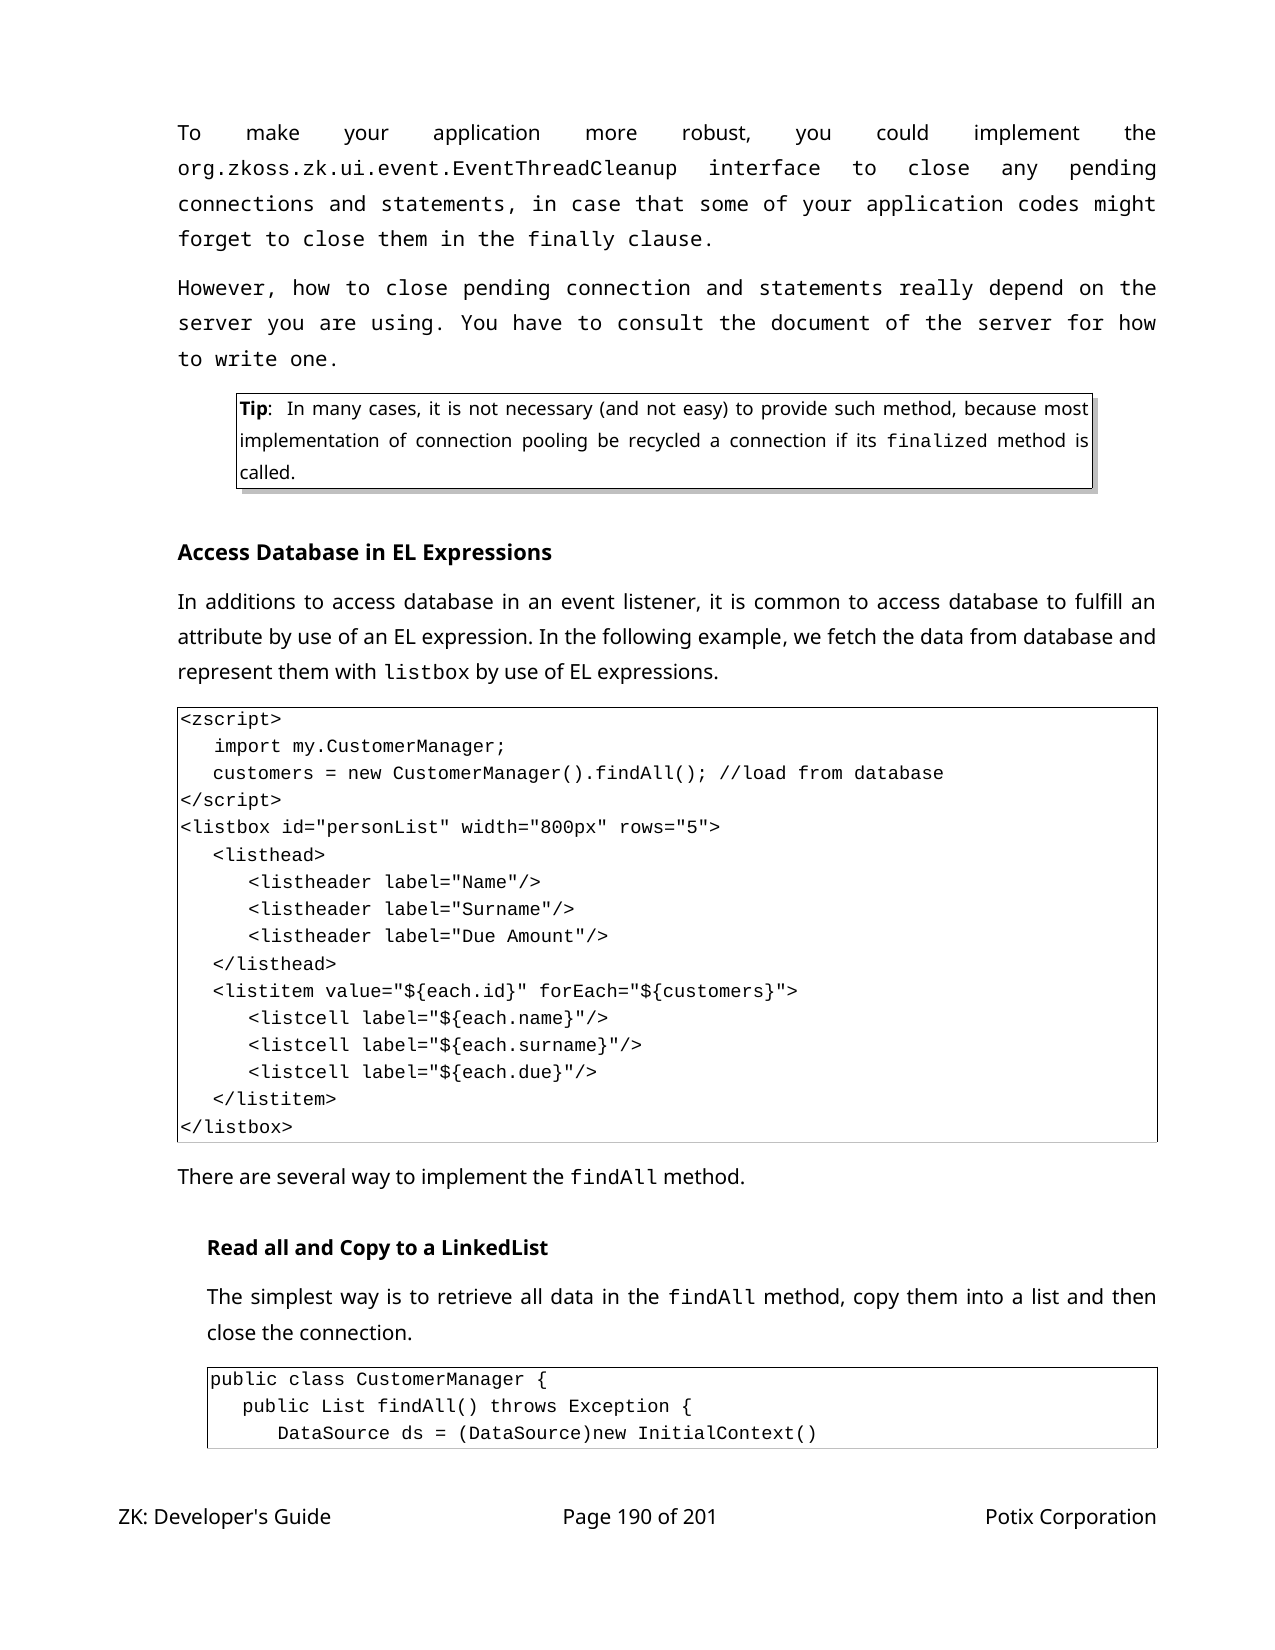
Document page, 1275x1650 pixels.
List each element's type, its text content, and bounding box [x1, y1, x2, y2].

text </listitem> [178, 1087, 1157, 1112]
text There are several way to implement the findAll method. [177, 1162, 1157, 1191]
text customers = new CustomerManager().findAll(); //load from database [178, 761, 1157, 785]
text </script> [178, 788, 1157, 812]
subtitle Read all and Copy to a LinkedList [207, 1233, 1157, 1262]
text <listheader label="Due Amount"/> [178, 924, 1157, 948]
text However, how to close pending connection and statements really depend on the server you are using. You have to consult the document of the server for how to write one. [177, 273, 1157, 372]
text <listheader label="Surname"/> [178, 897, 1157, 921]
text <listcell label="${each.surname}"/> [178, 1033, 1157, 1057]
text <listcell label="${each.due}"/> [178, 1060, 1157, 1084]
subtitle Access Database in EL Expressions [177, 536, 1157, 566]
text The simplest way is to retrieve all data in the findAll method, copy them into a list and then close the connection. [207, 1282, 1157, 1346]
text <zscript> [178, 708, 1157, 731]
text <listcell label="${each.name}"/> [178, 1006, 1157, 1030]
text public List findAll() throws Exception { [208, 1394, 1157, 1418]
text <listbox id="personList" width="800px" rows="5"> [178, 815, 1157, 840]
text </listbox> [178, 1114, 1157, 1142]
text In additions to access database in an event listener, it is common to access database to fulfill an attribute by use of an EL expression. In the following example, we fetch the data from database and represent them with listbox by use of EL expressions. [177, 587, 1157, 686]
text Tip: In many cases, it is not necessary (and not easy) to provide such method, because most implementation of connection pooling be recycled a connection if its finalized method is called. [237, 394, 1092, 488]
text import my.CustomerManager; [178, 734, 1157, 758]
text </listhead> [178, 951, 1157, 976]
text <listheader label="Name"/> [178, 870, 1157, 894]
text <listitem value="${each.id}" forEach="${customers}"> [178, 978, 1157, 1003]
text To make your application more robust, you could implement the org.zkoss.zk.ui.event.EventThreadCleanup interface to close any pending connections and statements, in case that some of your application codes might forget to close them in the finally clause. [177, 118, 1157, 253]
text <listhead> [178, 843, 1157, 867]
text public class CustomerManager { [208, 1368, 1157, 1391]
text DataSource ds = (DataSource)new InitialContext() [208, 1421, 1157, 1448]
